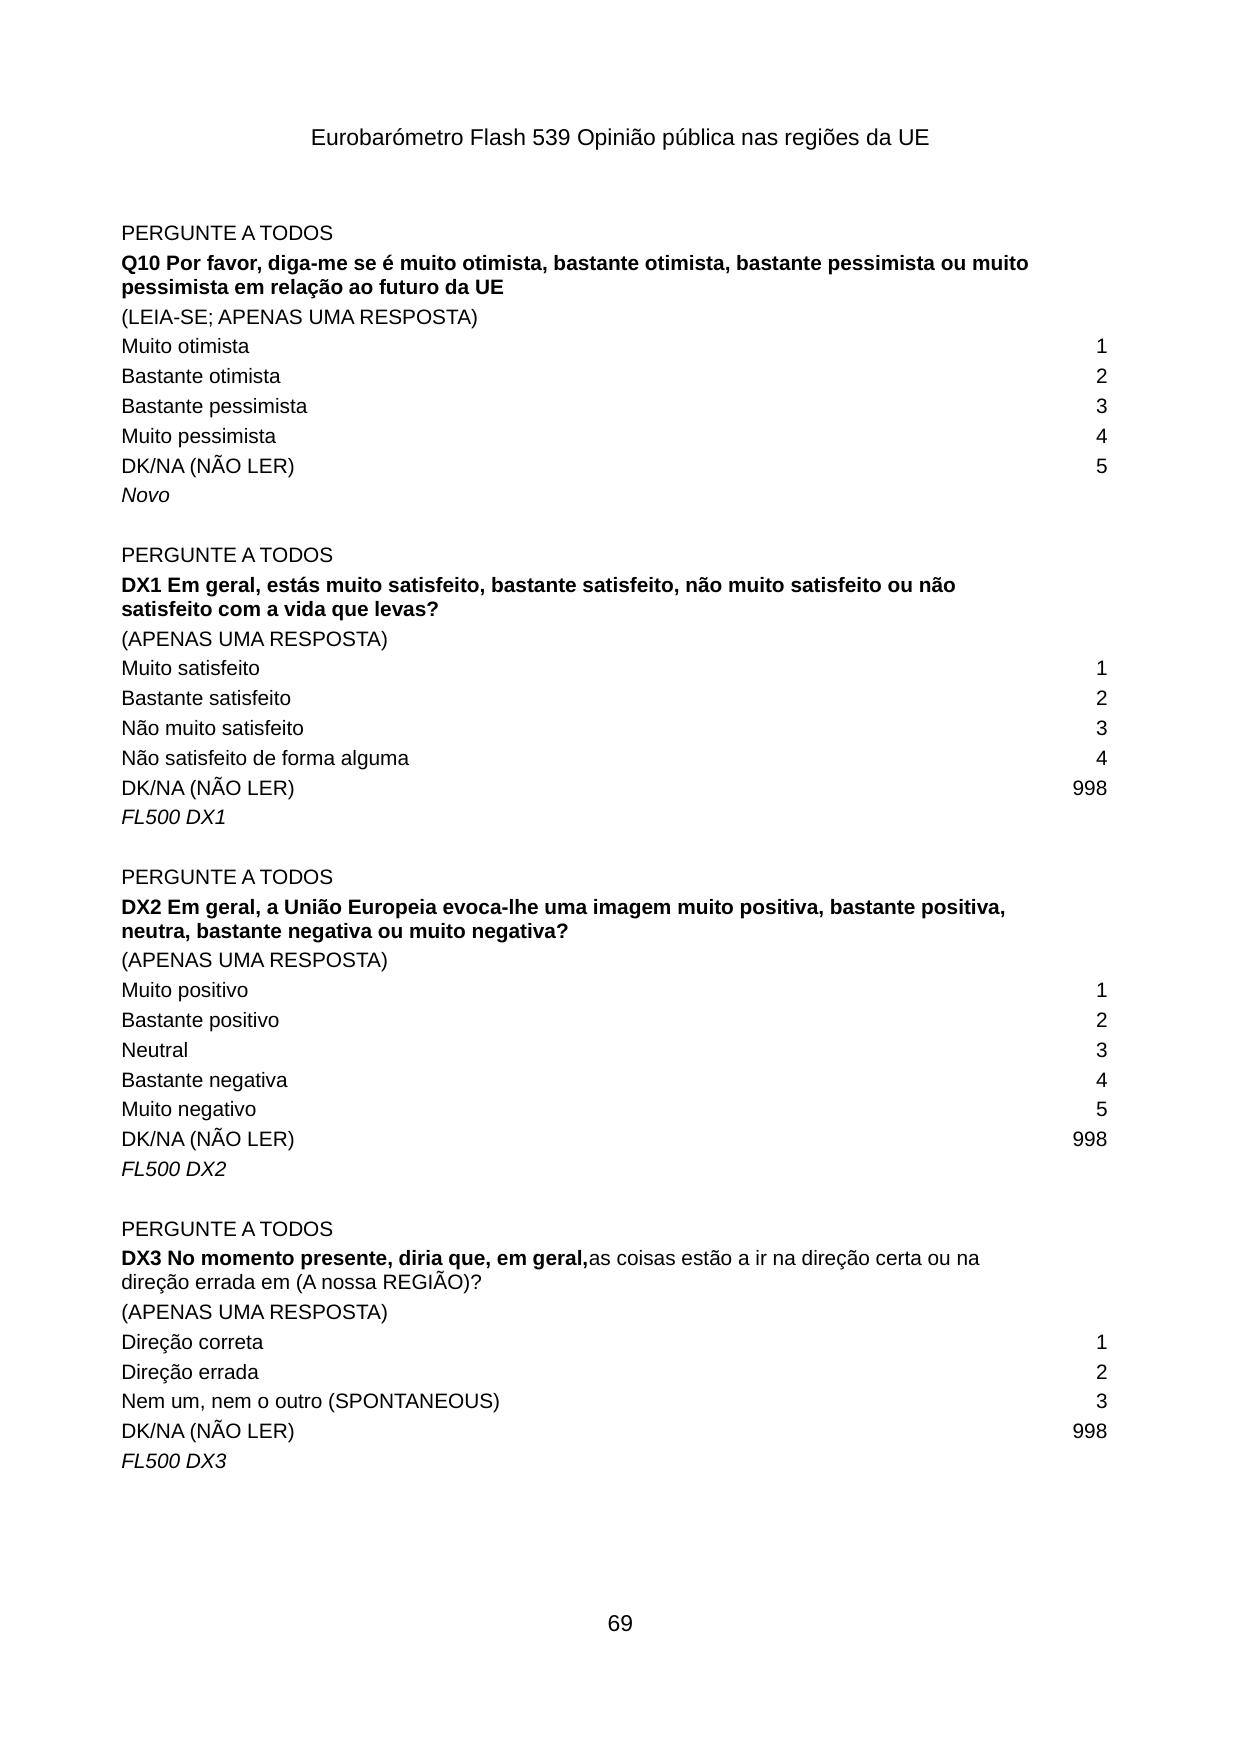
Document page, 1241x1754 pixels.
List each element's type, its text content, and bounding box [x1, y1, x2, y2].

table_cell [1039, 802, 1110, 832]
table_cell (APENAS UMA RESPOSTA) [118, 945, 1039, 975]
table_cell DK/NA (NÃO LER) [118, 1416, 1039, 1446]
table_cell DX1 Em geral, estás muito satisfeito, bastante satisfeito, não muito satisfeito ou não satisfeito com a vida que levas? [118, 570, 1039, 623]
table_cell Bastante positivo [118, 1005, 1039, 1035]
table_cell [1039, 510, 1110, 540]
table_cell 2 [1039, 1005, 1110, 1035]
table_cell DK/NA (NÃO LER) [118, 451, 1039, 480]
table_cell Não muito satisfeito [118, 713, 1039, 743]
table_cell [1039, 1214, 1110, 1243]
table_cell DK/NA (NÃO LER) [118, 773, 1039, 802]
table_cell 4 [1039, 1065, 1110, 1094]
table_cell [1039, 1184, 1110, 1213]
table_cell 998 [1039, 1124, 1110, 1154]
table_cell 4 [1039, 743, 1110, 772]
table_cell PERGUNTE A TODOS [118, 1214, 1039, 1243]
table_cell 5 [1039, 1094, 1110, 1124]
table_cell 5 [1039, 451, 1110, 480]
table_cell Direção correta [118, 1327, 1039, 1357]
table_cell Muito satisfeito [118, 653, 1039, 683]
table_cell Bastante otimista [118, 361, 1039, 391]
table_cell 998 [1039, 773, 1110, 802]
table_cell [1039, 624, 1110, 653]
table_cell DX2 Em geral, a União Europeia evoca-lhe uma imagem muito positiva, bastante positiva, neutra, bastante negativa ou muito negativa? [118, 892, 1039, 945]
table_cell [118, 1184, 1039, 1213]
table_cell (APENAS UMA RESPOSTA) [118, 624, 1039, 653]
table_cell 3 [1039, 391, 1110, 421]
table_cell [1039, 480, 1110, 510]
table_cell 4 [1039, 421, 1110, 451]
table_cell [118, 832, 1039, 862]
table_cell FL500 DX2 [118, 1154, 1039, 1184]
table_cell [1039, 1446, 1110, 1476]
table_cell [1039, 832, 1110, 862]
table_cell 2 [1039, 1357, 1110, 1386]
table_cell 2 [1039, 683, 1110, 713]
table_cell Muito pessimista [118, 421, 1039, 451]
table_cell 1 [1039, 331, 1110, 361]
table_cell 1 [1039, 975, 1110, 1005]
table_cell Não satisfeito de forma alguma [118, 743, 1039, 772]
table_cell 998 [1039, 1416, 1110, 1446]
table_cell [1039, 570, 1110, 623]
table_cell Bastante pessimista [118, 391, 1039, 421]
table_cell DX3 No momento presente, diria que, em geral,as coisas estão a ir na direção certa ou na direção errada em (A nossa REGIÃO)? [118, 1243, 1039, 1297]
table_cell Bastante negativa [118, 1065, 1039, 1094]
table_cell Neutral [118, 1035, 1039, 1064]
table_cell FL500 DX1 [118, 802, 1039, 832]
table_cell 3 [1039, 713, 1110, 743]
table_cell 1 [1039, 653, 1110, 683]
table_header PERGUNTE A TODOS [118, 218, 1039, 248]
table_cell Bastante satisfeito [118, 683, 1039, 713]
table_cell DK/NA (NÃO LER) [118, 1124, 1039, 1154]
table_cell (LEIA-SE; APENAS UMA RESPOSTA) [118, 302, 1039, 331]
table_cell [118, 510, 1039, 540]
table_cell 3 [1039, 1035, 1110, 1064]
table_cell Nem um, nem o outro (SPONTANEOUS) [118, 1386, 1039, 1416]
table_cell 2 [1039, 361, 1110, 391]
table_cell [1039, 945, 1110, 975]
table_cell (APENAS UMA RESPOSTA) [118, 1297, 1039, 1327]
table_cell [1039, 248, 1110, 302]
table_cell [1039, 862, 1110, 892]
table_cell [1039, 892, 1110, 945]
table_cell Direção errada [118, 1357, 1039, 1386]
table_cell Muito otimista [118, 331, 1039, 361]
table_cell FL500 DX3 [118, 1446, 1039, 1476]
table_cell [1039, 540, 1110, 570]
table_header [1039, 218, 1110, 248]
table_cell Novo [118, 480, 1039, 510]
table_cell 1 [1039, 1327, 1110, 1357]
table_cell [1039, 1154, 1110, 1184]
table_cell [1039, 302, 1110, 331]
table_cell [1039, 1297, 1110, 1327]
table_cell Muito negativo [118, 1094, 1039, 1124]
table_cell PERGUNTE A TODOS [118, 862, 1039, 892]
table_cell [1039, 1243, 1110, 1297]
table_cell Muito positivo [118, 975, 1039, 1005]
table_cell Q10 Por favor, diga-me se é muito otimista, bastante otimista, bastante pessimista ou muito pessimista em relação ao futuro da UE [118, 248, 1039, 302]
table_cell 3 [1039, 1386, 1110, 1416]
table_cell PERGUNTE A TODOS [118, 540, 1039, 570]
